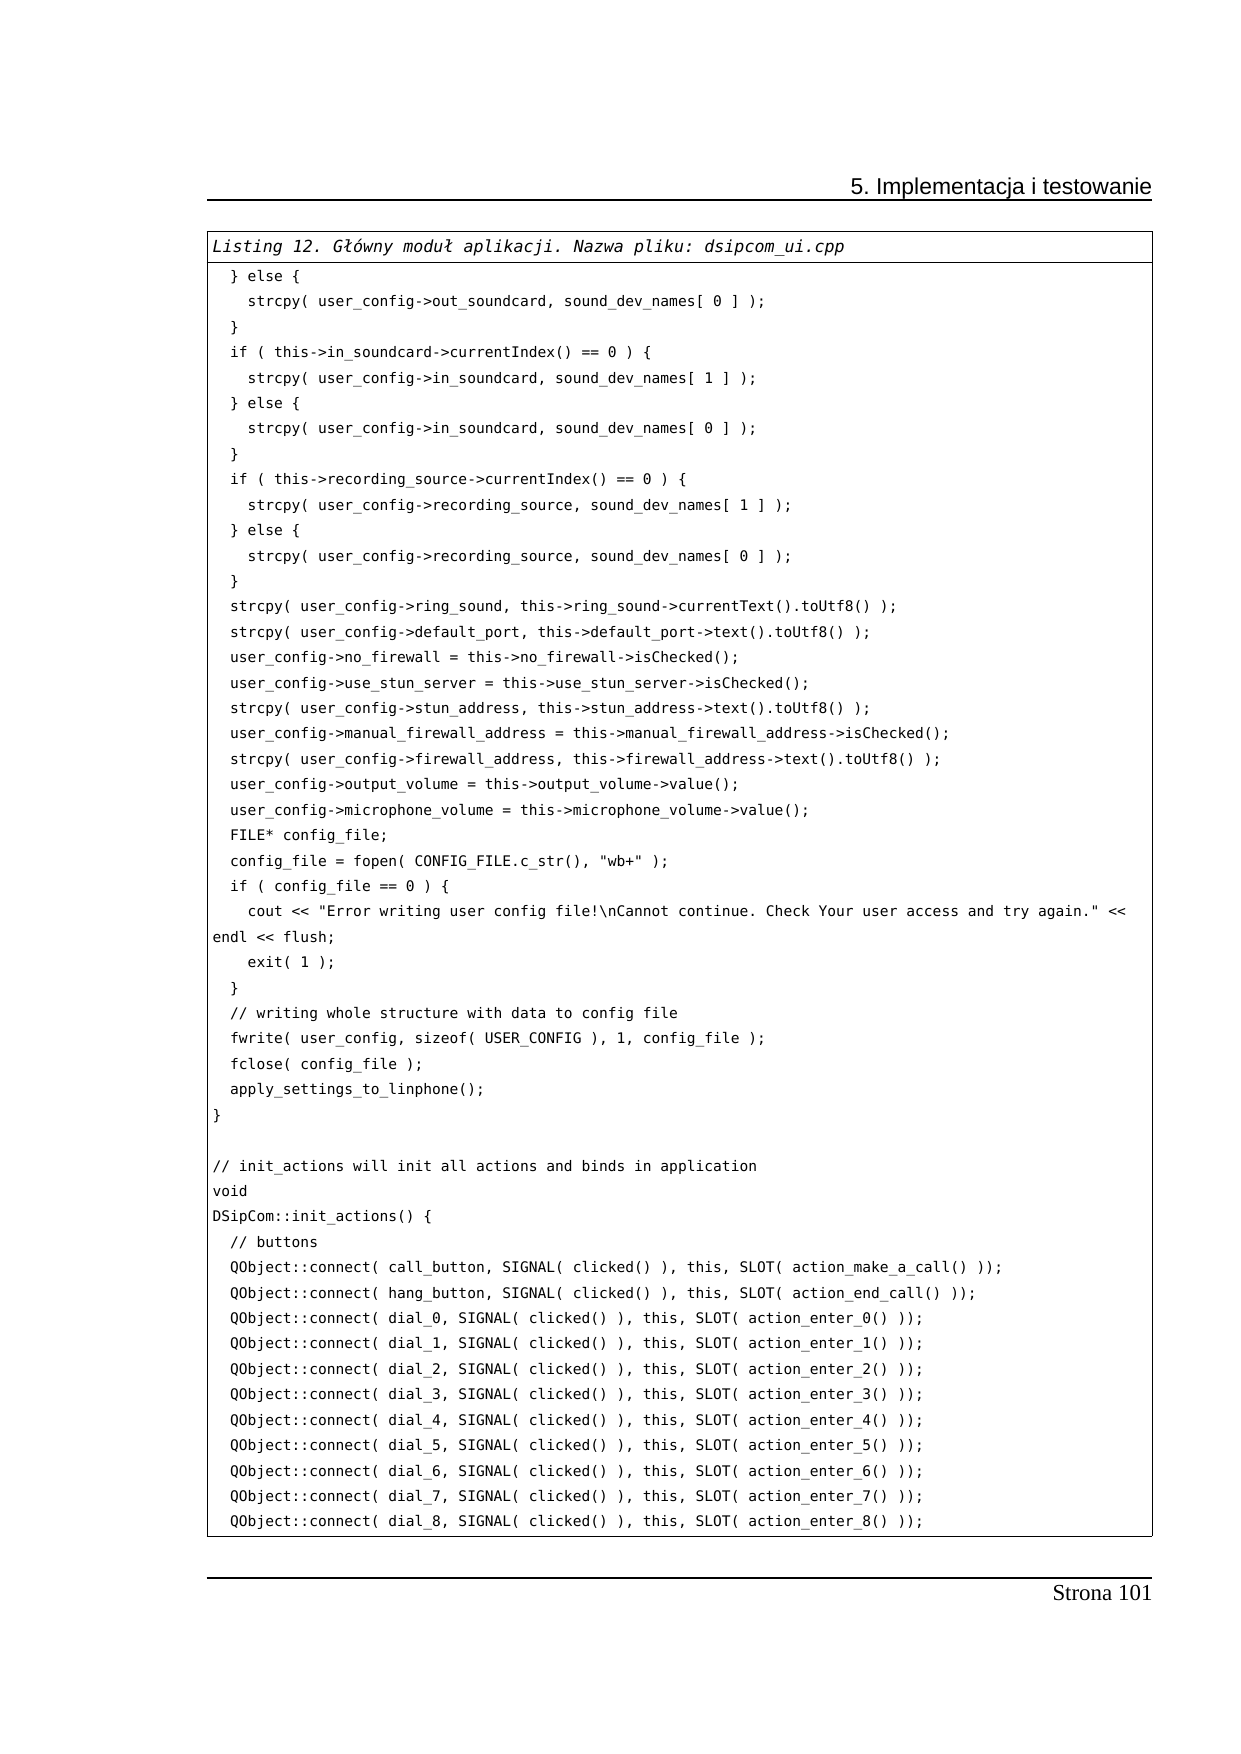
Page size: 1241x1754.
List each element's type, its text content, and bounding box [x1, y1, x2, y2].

table_cell } else { strcpy( user_config->out_soundcard, sound_dev_names[ 0 ] ); } if ( this->in_soundcard->currentIndex() == 0 ) { strcpy( user_config->in_soundcard, sound_dev_names[ 1 ] ); } else { strcpy( user_config->in_soundcard, sound_dev_names[ 0 ] ); } if ( this->recording_source->currentIndex() == 0 ) { strcpy( user_config->recording_source, sound_dev_names[ 1 ] ); } else { strcpy( user_config->recording_source, sound_dev_names[ 0 ] ); } strcpy( user_config->ring_sound, this->ring_sound->currentText().toUtf8() ); strcpy( user_config->default_port, this->default_port->text().toUtf8() ); user_config->no_firewall = this->no_firewall->isChecked(); user_config->use_stun_server = this->use_stun_server->isChecked(); strcpy( user_config->stun_address, this->stun_address->text().toUtf8() ); user_config->manual_firewall_address = this->manual_firewall_address->isChecked(); strcpy( user_config->firewall_address, this->firewall_address->text().toUtf8() ); user_config->output_volume = this->output_volume->value(); user_config->microphone_volume = this->microphone_volume->value(); FILE* config_file; config_file = fopen( CONFIG_FILE.c_str(), "wb+" ); if ( config_file == 0 ) { cout << "Error writing user config file!\nCannot continue. Check Your user access and try again." << endl << flush; exit( 1 ); } // writing whole structure with data to config file fwrite( user_config, sizeof( USER_CONFIG ), 1, config_file ); fclose( config_file ); apply_settings_to_linphone(); } // init_actions will init all actions and binds in application void DSipCom::init_actions() { // buttons QObject::connect( call_button, SIGNAL( clicked() ), this, SLOT( action_make_a_call() )); QObject::connect( hang_button, SIGNAL( clicked() ), this, SLOT( action_end_call() )); QObject::connect( dial_0, SIGNAL( clicked() ), this, SLOT( action_enter_0() )); QObject::connect( dial_1, SIGNAL( clicked() ), this, SLOT( action_enter_1() )); QObject::connect( dial_2, SIGNAL( clicked() ), this, SLOT( action_enter_2() )); QObject::connect( dial_3, SIGNAL( clicked() ), this, SLOT( action_enter_3() )); QObject::connect( dial_4, SIGNAL( clicked() ), this, SLOT( action_enter_4() )); QObject::connect( dial_5, SIGNAL( clicked() ), this, SLOT( action_enter_5() )); QObject::connect( dial_6, SIGNAL( clicked() ), this, SLOT( action_enter_6() )); QObject::connect( dial_7, SIGNAL( clicked() ), this, SLOT( action_enter_7() )); QObject::connect( dial_8, SIGNAL( clicked() ), this, SLOT( action_enter_8() )); [208, 263, 1152, 1536]
table_header Listing 12. Główny moduł aplikacji. Nazwa pliku: dsipcom_ui.cpp [208, 232, 1152, 262]
